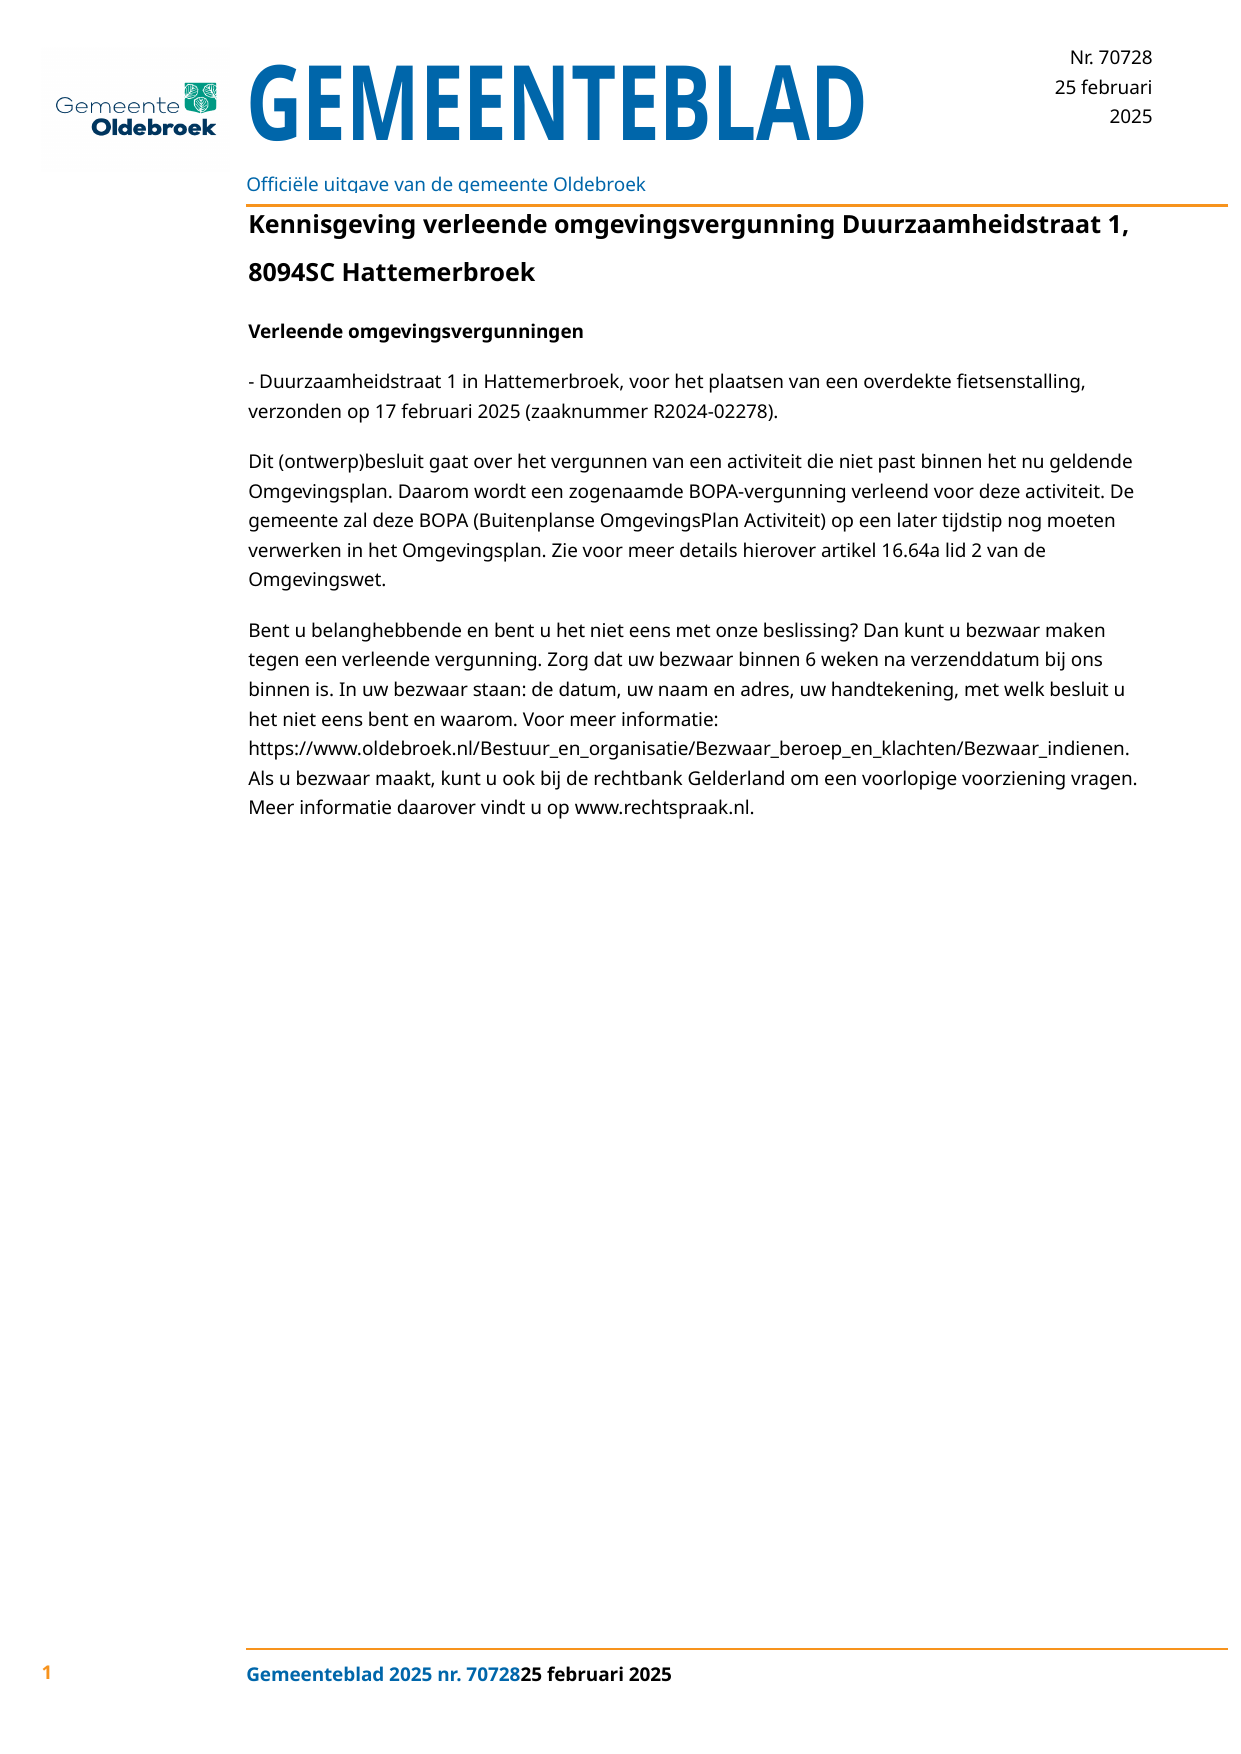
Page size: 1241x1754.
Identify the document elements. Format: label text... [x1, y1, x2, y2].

picture [41, 47, 231, 172]
text Bent u belanghebbende en bent u het niet eens met onze beslissing? Dan kunt u bezwaar maken tegen een verleende vergunning. Zorg dat uw bezwaar binnen 6 weken na verzenddatum bij ons binnen is. In uw bezwaar staan: de datum, uw naam en adres, uw handtekening, met welk besluit u het niet eens bent en waarom. Voor meer informatie: https://www.oldebroek.nl/Bestuur_en_organisatie/Bezwaar_beroep_en_klachten/Bezwaar_indienen. Als u bezwaar maakt, kunt u ook bij de rechtbank Gelderland om een voorlopige voorziening vragen. Meer informatie daarover vindt u op www.rechtspraak.nl. [248, 617, 1152, 820]
text Verleende omgevingsvergunningen [248, 318, 1152, 344]
text - Duurzaamheidstraat 1 in Hattemerbroek, voor het plaatsen van een overdekte fietsenstalling, verzonden op 17 februari 2025 (zaaknummer R2024-02278). [248, 368, 1152, 424]
text Dit (ontwerp)besluit gaat over het vergunnen van een activiteit die niet past binnen het nu geldende Omgevingsplan. Daarom wordt een zogenaamde BOPA-vergunning verleend voor deze activiteit. De gemeente zal deze BOPA (Buitenplanse OmgevingsPlan Activiteit) op een later tijdstip nog moeten verwerken in het Omgevingsplan. Zie voor meer details hierover artikel 16.64a lid 2 van de Omgevingswet. [248, 448, 1152, 592]
text Kennisgeving verleende omgevingsvergunning Duurzaamheidstraat 1, 8094SC Hattemerbroek [248, 207, 1152, 288]
